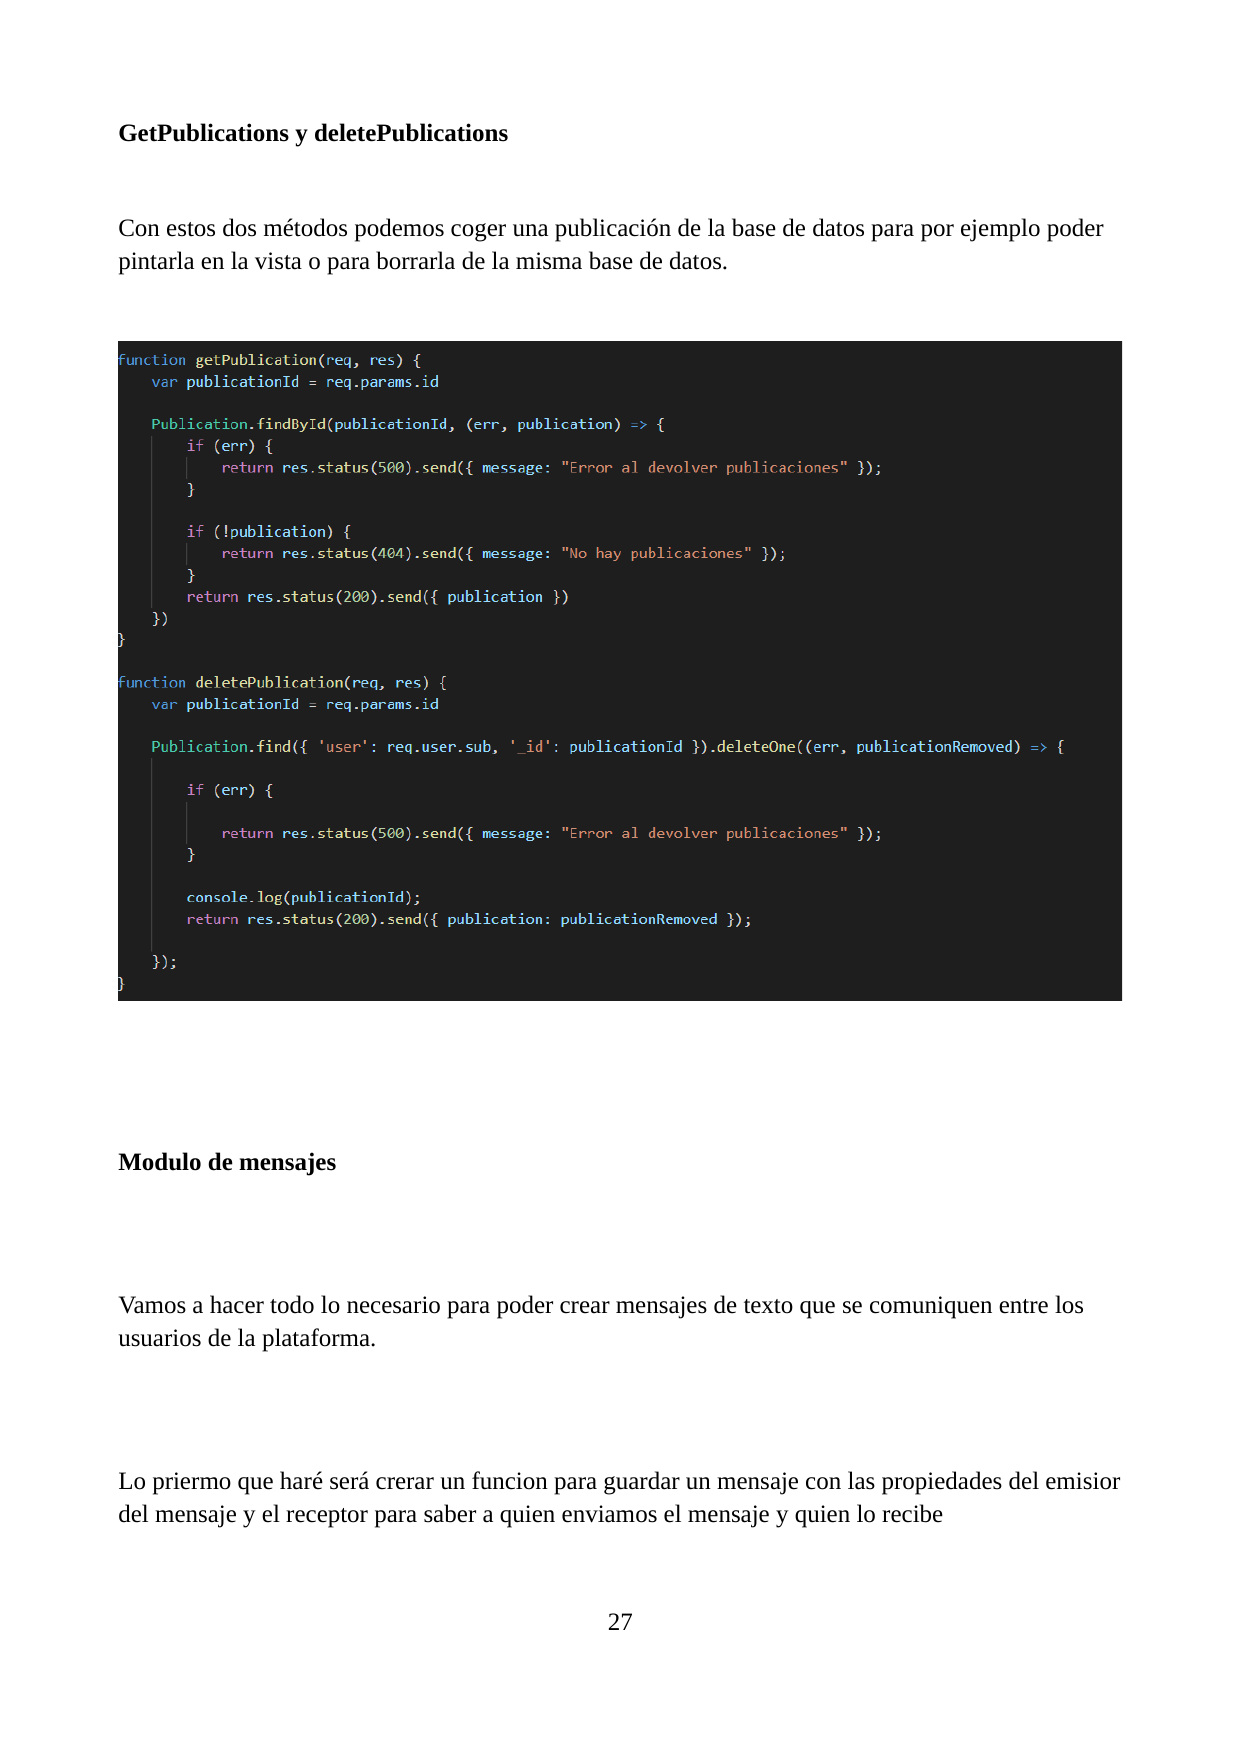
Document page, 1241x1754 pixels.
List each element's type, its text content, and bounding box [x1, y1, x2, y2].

text Vamos a hacer todo lo necesario para poder crear mensajes de texto que se comuniquen entre los usuarios de la plataforma. [118, 1290, 1122, 1352]
text Lo priermo que haré será crerar un funcion para guardar un mensaje con las propiedades del emisior del mensaje y el receptor para saber a quien enviamos el mensaje y quien lo recibe [118, 1466, 1122, 1528]
text Modulo de mensajes [118, 1147, 1122, 1176]
text GetPublications y deletePublications [118, 118, 1122, 147]
text Con estos dos métodos podemos coger una publicación de la base de datos para por ejemplo poder pintarla en la vista o para borrarla de la misma base de datos. [118, 213, 1122, 275]
picture [118, 341, 1123, 1001]
